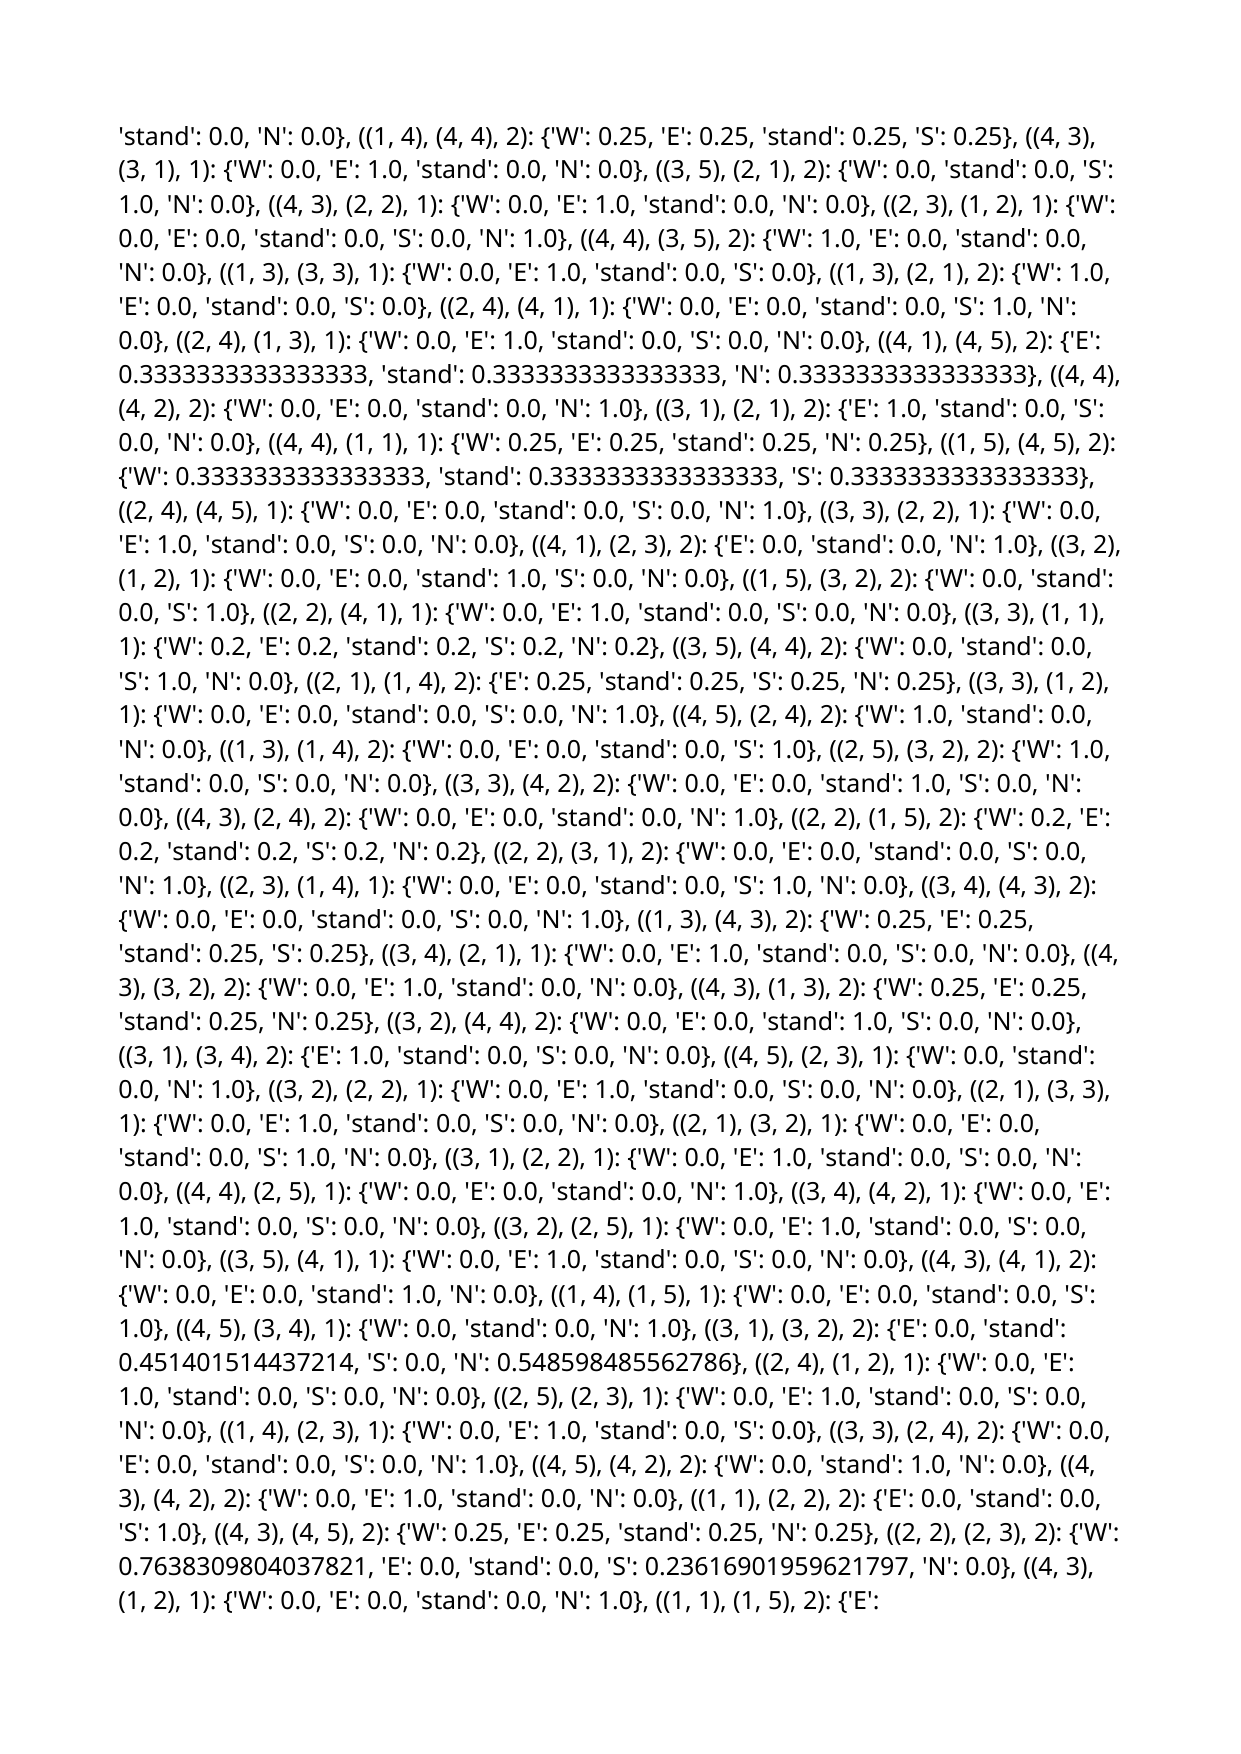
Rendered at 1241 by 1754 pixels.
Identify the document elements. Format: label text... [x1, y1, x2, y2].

text 'stand': 0.0, 'N': 0.0}, ((1, 4), (4, 4), 2): {'W': 0.25, 'E': 0.25, 'stand': 0.25, 'S': 0.25}, ((4, 3), (3, 1), 1): {'W': 0.0, 'E': 1.0, 'stand': 0.0, 'N': 0.0}, ((3, 5), (2, 1), 2): {'W': 0.0, 'stand': 0.0, 'S': 1.0, 'N': 0.0}, ((4, 3), (2, 2), 1): {'W': 0.0, 'E': 1.0, 'stand': 0.0, 'N': 0.0}, ((2, 3), (1, 2), 1): {'W': 0.0, 'E': 0.0, 'stand': 0.0, 'S': 0.0, 'N': 1.0}, ((4, 4), (3, 5), 2): {'W': 1.0, 'E': 0.0, 'stand': 0.0, 'N': 0.0}, ((1, 3), (3, 3), 1): {'W': 0.0, 'E': 1.0, 'stand': 0.0, 'S': 0.0}, ((1, 3), (2, 1), 2): {'W': 1.0, 'E': 0.0, 'stand': 0.0, 'S': 0.0}, ((2, 4), (4, 1), 1): {'W': 0.0, 'E': 0.0, 'stand': 0.0, 'S': 1.0, 'N': 0.0}, ((2, 4), (1, 3), 1): {'W': 0.0, 'E': 1.0, 'stand': 0.0, 'S': 0.0, 'N': 0.0}, ((4, 1), (4, 5), 2): {'E': 0.3333333333333333, 'stand': 0.3333333333333333, 'N': 0.3333333333333333}, ((4, 4), (4, 2), 2): {'W': 0.0, 'E': 0.0, 'stand': 0.0, 'N': 1.0}, ((3, 1), (2, 1), 2): {'E': 1.0, 'stand': 0.0, 'S': 0.0, 'N': 0.0}, ((4, 4), (1, 1), 1): {'W': 0.25, 'E': 0.25, 'stand': 0.25, 'N': 0.25}, ((1, 5), (4, 5), 2): {'W': 0.3333333333333333, 'stand': 0.3333333333333333, 'S': 0.3333333333333333}, ((2, 4), (4, 5), 1): {'W': 0.0, 'E': 0.0, 'stand': 0.0, 'S': 0.0, 'N': 1.0}, ((3, 3), (2, 2), 1): {'W': 0.0, 'E': 1.0, 'stand': 0.0, 'S': 0.0, 'N': 0.0}, ((4, 1), (2, 3), 2): {'E': 0.0, 'stand': 0.0, 'N': 1.0}, ((3, 2), (1, 2), 1): {'W': 0.0, 'E': 0.0, 'stand': 1.0, 'S': 0.0, 'N': 0.0}, ((1, 5), (3, 2), 2): {'W': 0.0, 'stand': 0.0, 'S': 1.0}, ((2, 2), (4, 1), 1): {'W': 0.0, 'E': 1.0, 'stand': 0.0, 'S': 0.0, 'N': 0.0}, ((3, 3), (1, 1), 1): {'W': 0.2, 'E': 0.2, 'stand': 0.2, 'S': 0.2, 'N': 0.2}, ((3, 5), (4, 4), 2): {'W': 0.0, 'stand': 0.0, 'S': 1.0, 'N': 0.0}, ((2, 1), (1, 4), 2): {'E': 0.25, 'stand': 0.25, 'S': 0.25, 'N': 0.25}, ((3, 3), (1, 2), 1): {'W': 0.0, 'E': 0.0, 'stand': 0.0, 'S': 0.0, 'N': 1.0}, ((4, 5), (2, 4), 2): {'W': 1.0, 'stand': 0.0, 'N': 0.0}, ((1, 3), (1, 4), 2): {'W': 0.0, 'E': 0.0, 'stand': 0.0, 'S': 1.0}, ((2, 5), (3, 2), 2): {'W': 1.0, 'stand': 0.0, 'S': 0.0, 'N': 0.0}, ((3, 3), (4, 2), 2): {'W': 0.0, 'E': 0.0, 'stand': 1.0, 'S': 0.0, 'N': 0.0}, ((4, 3), (2, 4), 2): {'W': 0.0, 'E': 0.0, 'stand': 0.0, 'N': 1.0}, ((2, 2), (1, 5), 2): {'W': 0.2, 'E': 0.2, 'stand': 0.2, 'S': 0.2, 'N': 0.2}, ((2, 2), (3, 1), 2): {'W': 0.0, 'E': 0.0, 'stand': 0.0, 'S': 0.0, 'N': 1.0}, ((2, 3), (1, 4), 1): {'W': 0.0, 'E': 0.0, 'stand': 0.0, 'S': 1.0, 'N': 0.0}, ((3, 4), (4, 3), 2): {'W': 0.0, 'E': 0.0, 'stand': 0.0, 'S': 0.0, 'N': 1.0}, ((1, 3), (4, 3), 2): {'W': 0.25, 'E': 0.25, 'stand': 0.25, 'S': 0.25}, ((3, 4), (2, 1), 1): {'W': 0.0, 'E': 1.0, 'stand': 0.0, 'S': 0.0, 'N': 0.0}, ((4, 3), (3, 2), 2): {'W': 0.0, 'E': 1.0, 'stand': 0.0, 'N': 0.0}, ((4, 3), (1, 3), 2): {'W': 0.25, 'E': 0.25, 'stand': 0.25, 'N': 0.25}, ((3, 2), (4, 4), 2): {'W': 0.0, 'E': 0.0, 'stand': 1.0, 'S': 0.0, 'N': 0.0}, ((3, 1), (3, 4), 2): {'E': 1.0, 'stand': 0.0, 'S': 0.0, 'N': 0.0}, ((4, 5), (2, 3), 1): {'W': 0.0, 'stand': 0.0, 'N': 1.0}, ((3, 2), (2, 2), 1): {'W': 0.0, 'E': 1.0, 'stand': 0.0, 'S': 0.0, 'N': 0.0}, ((2, 1), (3, 3), 1): {'W': 0.0, 'E': 1.0, 'stand': 0.0, 'S': 0.0, 'N': 0.0}, ((2, 1), (3, 2), 1): {'W': 0.0, 'E': 0.0, 'stand': 0.0, 'S': 1.0, 'N': 0.0}, ((3, 1), (2, 2), 1): {'W': 0.0, 'E': 1.0, 'stand': 0.0, 'S': 0.0, 'N': 0.0}, ((4, 4), (2, 5), 1): {'W': 0.0, 'E': 0.0, 'stand': 0.0, 'N': 1.0}, ((3, 4), (4, 2), 1): {'W': 0.0, 'E': 1.0, 'stand': 0.0, 'S': 0.0, 'N': 0.0}, ((3, 2), (2, 5), 1): {'W': 0.0, 'E': 1.0, 'stand': 0.0, 'S': 0.0, 'N': 0.0}, ((3, 5), (4, 1), 1): {'W': 0.0, 'E': 1.0, 'stand': 0.0, 'S': 0.0, 'N': 0.0}, ((4, 3), (4, 1), 2): {'W': 0.0, 'E': 0.0, 'stand': 1.0, 'N': 0.0}, ((1, 4), (1, 5), 1): {'W': 0.0, 'E': 0.0, 'stand': 0.0, 'S': 1.0}, ((4, 5), (3, 4), 1): {'W': 0.0, 'stand': 0.0, 'N': 1.0}, ((3, 1), (3, 2), 2): {'E': 0.0, 'stand': 0.451401514437214, 'S': 0.0, 'N': 0.548598485562786}, ((2, 4), (1, 2), 1): {'W': 0.0, 'E': 1.0, 'stand': 0.0, 'S': 0.0, 'N': 0.0}, ((2, 5), (2, 3), 1): {'W': 0.0, 'E': 1.0, 'stand': 0.0, 'S': 0.0, 'N': 0.0}, ((1, 4), (2, 3), 1): {'W': 0.0, 'E': 1.0, 'stand': 0.0, 'S': 0.0}, ((3, 3), (2, 4), 2): {'W': 0.0, 'E': 0.0, 'stand': 0.0, 'S': 0.0, 'N': 1.0}, ((4, 5), (4, 2), 2): {'W': 0.0, 'stand': 1.0, 'N': 0.0}, ((4, 3), (4, 2), 2): {'W': 0.0, 'E': 1.0, 'stand': 0.0, 'N': 0.0}, ((1, 1), (2, 2), 2): {'E': 0.0, 'stand': 0.0, 'S': 1.0}, ((4, 3), (4, 5), 2): {'W': 0.25, 'E': 0.25, 'stand': 0.25, 'N': 0.25}, ((2, 2), (2, 3), 2): {'W': 0.7638309804037821, 'E': 0.0, 'stand': 0.0, 'S': 0.23616901959621797, 'N': 0.0}, ((4, 3), (1, 2), 1): {'W': 0.0, 'E': 0.0, 'stand': 0.0, 'N': 1.0}, ((1, 1), (1, 5), 2): {'E': [118, 118, 1122, 1617]
